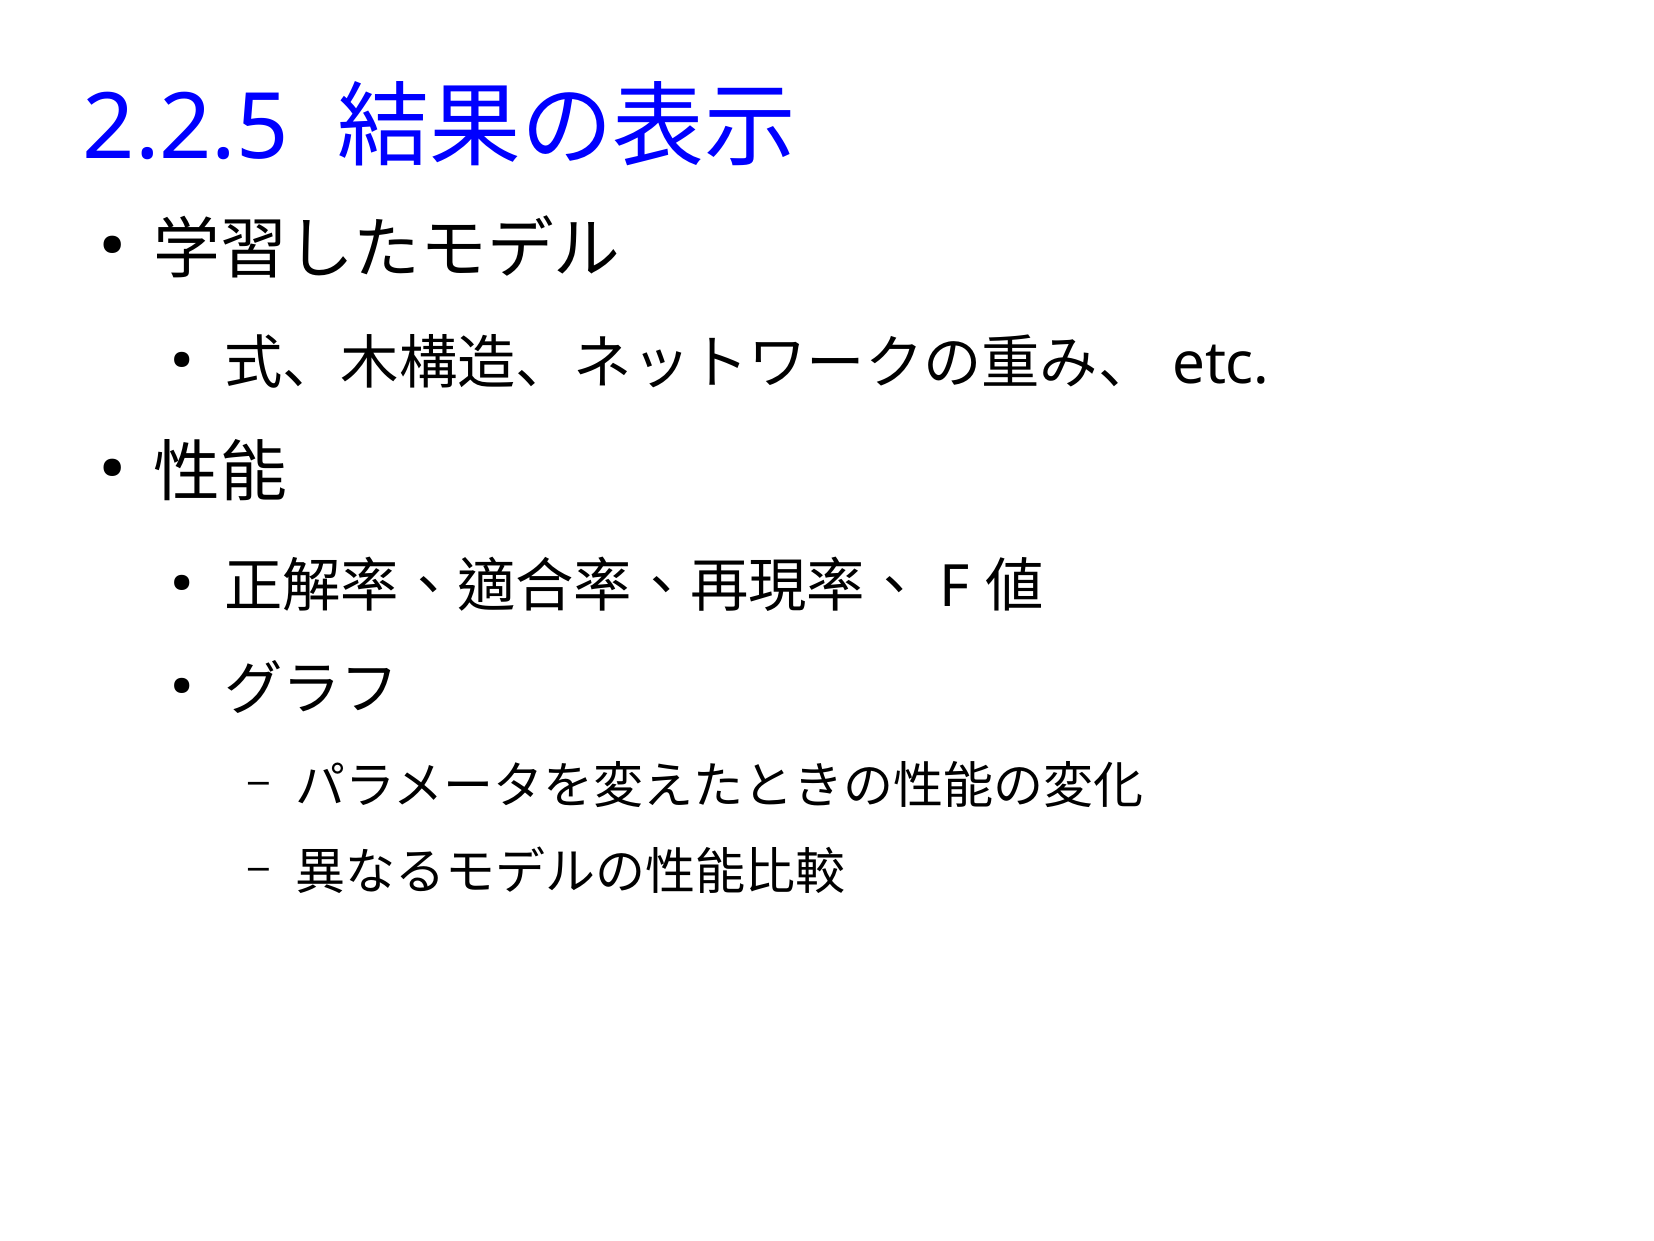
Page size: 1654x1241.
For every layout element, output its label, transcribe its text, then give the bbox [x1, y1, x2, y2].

title 2.2.5 結果の表示 [82, 49, 1571, 198]
list 学習したモデル 式、木構造、ネットワークの重み、etc. 性能 正解率、適合率、再現率、F値 グラフ パラメータを変えたときの性能の変化 異なるモデルの性能比較 [82, 200, 1571, 998]
